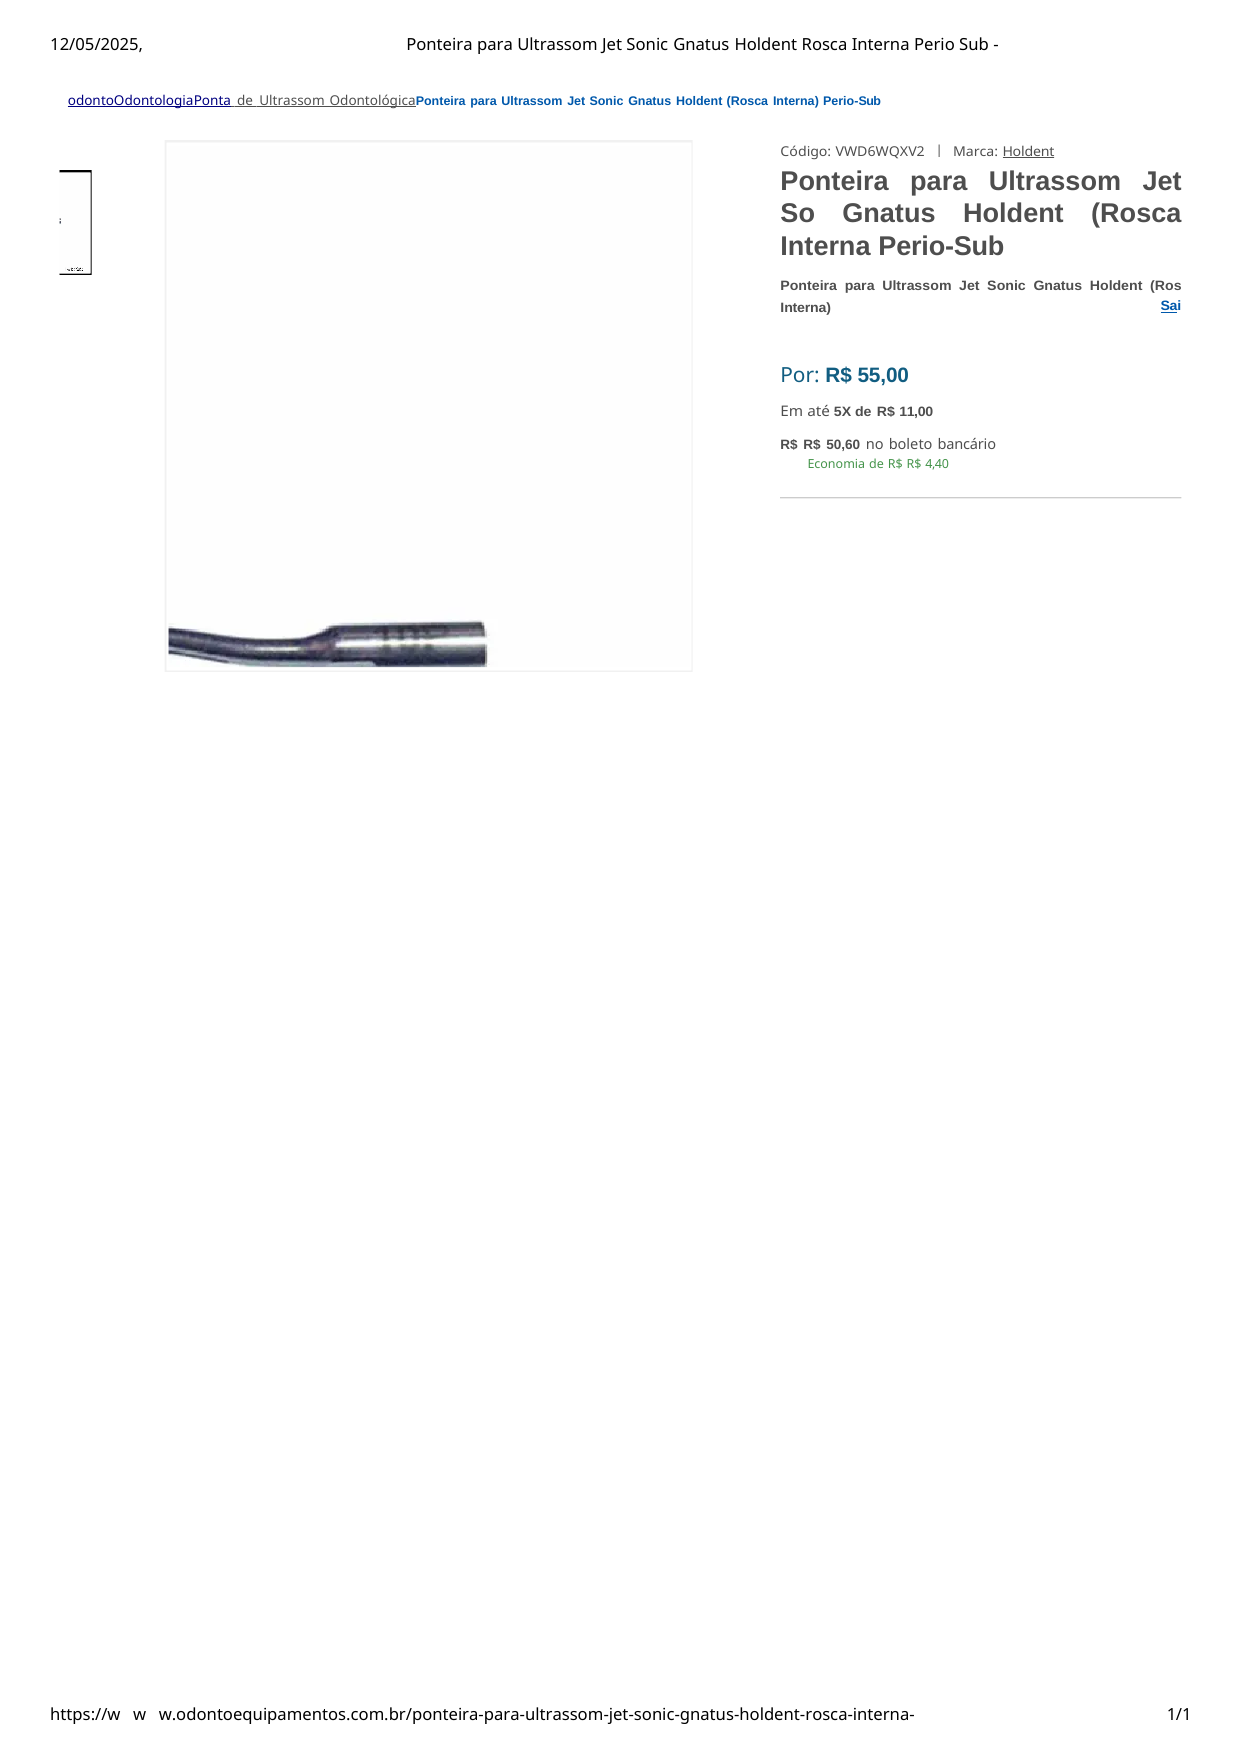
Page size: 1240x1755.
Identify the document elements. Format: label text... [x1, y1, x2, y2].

subtitle Ponteira para Ultrassom Jet So Gnatus Holdent (Rosca Interna Perio-Sub [780, 165, 1181, 261]
text Em até 5X de R$ 11,00 [780, 401, 1195, 421]
text Ponteira para Ultrassom Jet Sonic Gnatus Holdent (Ros Interna) Sai [780, 277, 1182, 315]
text R$ R$ 50,60 no boleto bancário [780, 434, 1195, 454]
text Economia de R$ R$ 4,40 [807, 455, 1195, 472]
text odontoOdontologiaPonta de Ultrassom OdontológicaPonteira para Ultrassom Jet Sonic Gnatus Holdent (Rosca Interna) Perio-Sub [68, 91, 1195, 109]
text Código: VWD6WQXV2 | Marca: Holdent [780, 141, 1195, 160]
text Por: R$ 55,00 [780, 360, 1195, 388]
